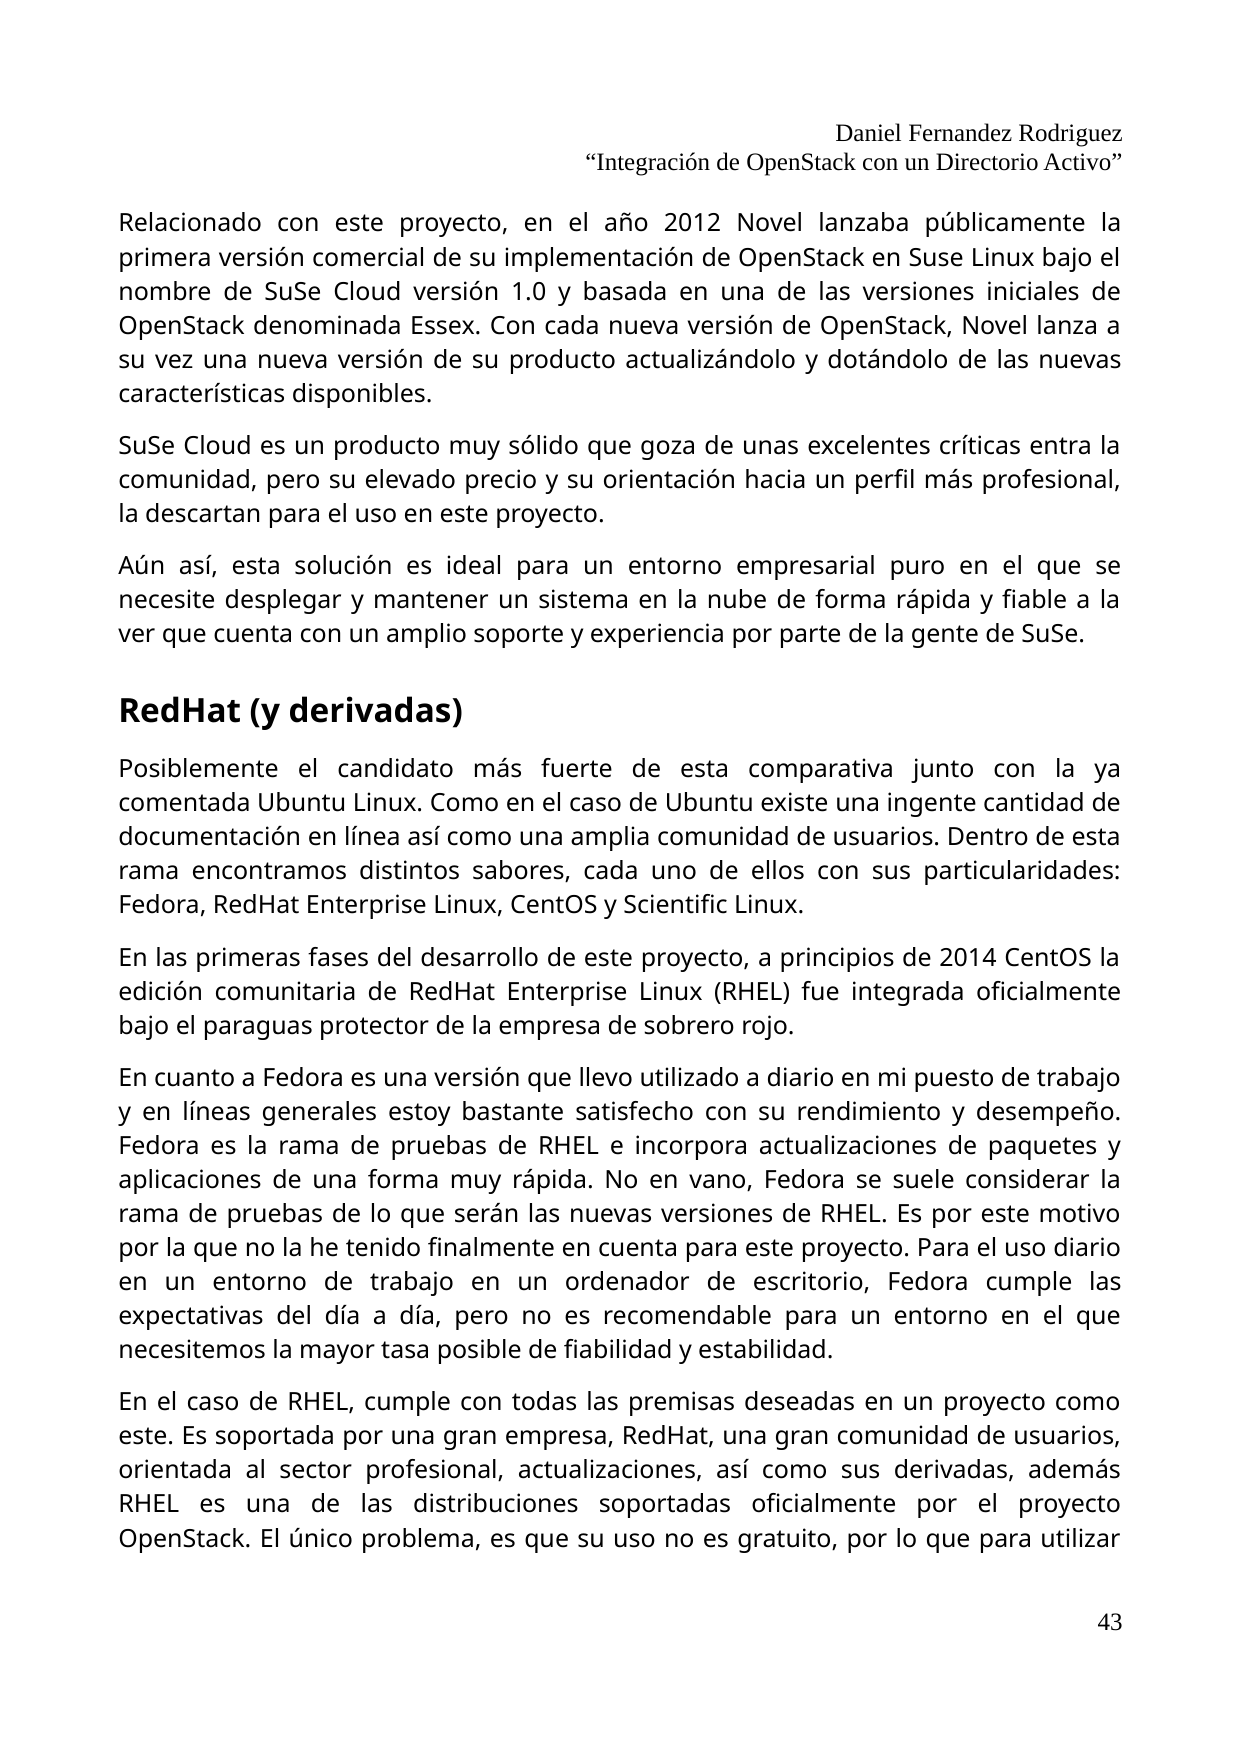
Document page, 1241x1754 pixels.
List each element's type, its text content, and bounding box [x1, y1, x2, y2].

subtitle RedHat (y derivadas) [118, 687, 1122, 732]
text En el caso de RHEL, cumple con todas las premisas deseadas en un proyecto como este. Es soportada por una gran empresa, RedHat, una gran comunidad de usuarios, orientada al sector profesional, actualizaciones, así como sus derivadas, además RHEL es una de las distribuciones soportadas oficialmente por el proyecto OpenStack. El único problema, es que su uso no es gratuito, por lo que para utilizar [118, 1384, 1122, 1554]
text En cuanto a Fedora es una versión que llevo utilizado a diario en mi puesto de trabajo y en líneas generales estoy bastante satisfecho con su rendimiento y desempeño. Fedora es la rama de pruebas de RHEL e incorpora actualizaciones de paquetes y aplicaciones de una forma muy rápida. No en vano, Fedora se suele considerar la rama de pruebas de lo que serán las nuevas versiones de RHEL. Es por este motivo por la que no la he tenido finalmente en cuenta para este proyecto. Para el uso diario en un entorno de trabajo en un ordenador de escritorio, Fedora cumple las expectativas del día a día, pero no es recomendable para un entorno en el que necesitemos la mayor tasa posible de fiabilidad y estabilidad. [118, 1059, 1122, 1366]
text En las primeras fases del desarrollo de este proyecto, a principios de 2014 CentOS la edición comunitaria de RedHat Enterprise Linux (RHEL) fue integrada oficialmente bajo el paraguas protector de la empresa de sobrero rojo. [118, 939, 1122, 1041]
text SuSe Cloud es un producto muy sólido que goza de unas excelentes críticas entra la comunidad, pero su elevado precio y su orientación hacia un perfil más profesional, la descartan para el uso en este proyecto. [118, 427, 1122, 530]
text Aún así, esta solución es ideal para un entorno empresarial puro en el que se necesite desplegar y mantener un sistema en la nube de forma rápida y fiable a la ver que cuenta con un amplio soporte y experiencia por parte de la gente de SuSe. [118, 548, 1122, 650]
text Posiblemente el candidato más fuerte de esta comparativa junto con la ya comentada Ubuntu Linux. Como en el caso de Ubuntu existe una ingente cantidad de documentación en línea así como una amplia comunidad de usuarios. Dentro de esta rama encontramos distintos sabores, cada uno de ellos con sus particularidades: Fedora, RedHat Enterprise Linux, CentOS y Scientific Linux. [118, 751, 1122, 921]
text Relacionado con este proyecto, en el año 2012 Novel lanzaba públicamente la primera versión comercial de su implementación de OpenStack en Suse Linux bajo el nombre de SuSe Cloud versión 1.0 y basada en una de las versiones iniciales de OpenStack denominada Essex. Con cada nueva versión de OpenStack, Novel lanza a su vez una nueva versión de su producto actualizándolo y dotándolo de las nuevas características disponibles. [118, 205, 1122, 409]
